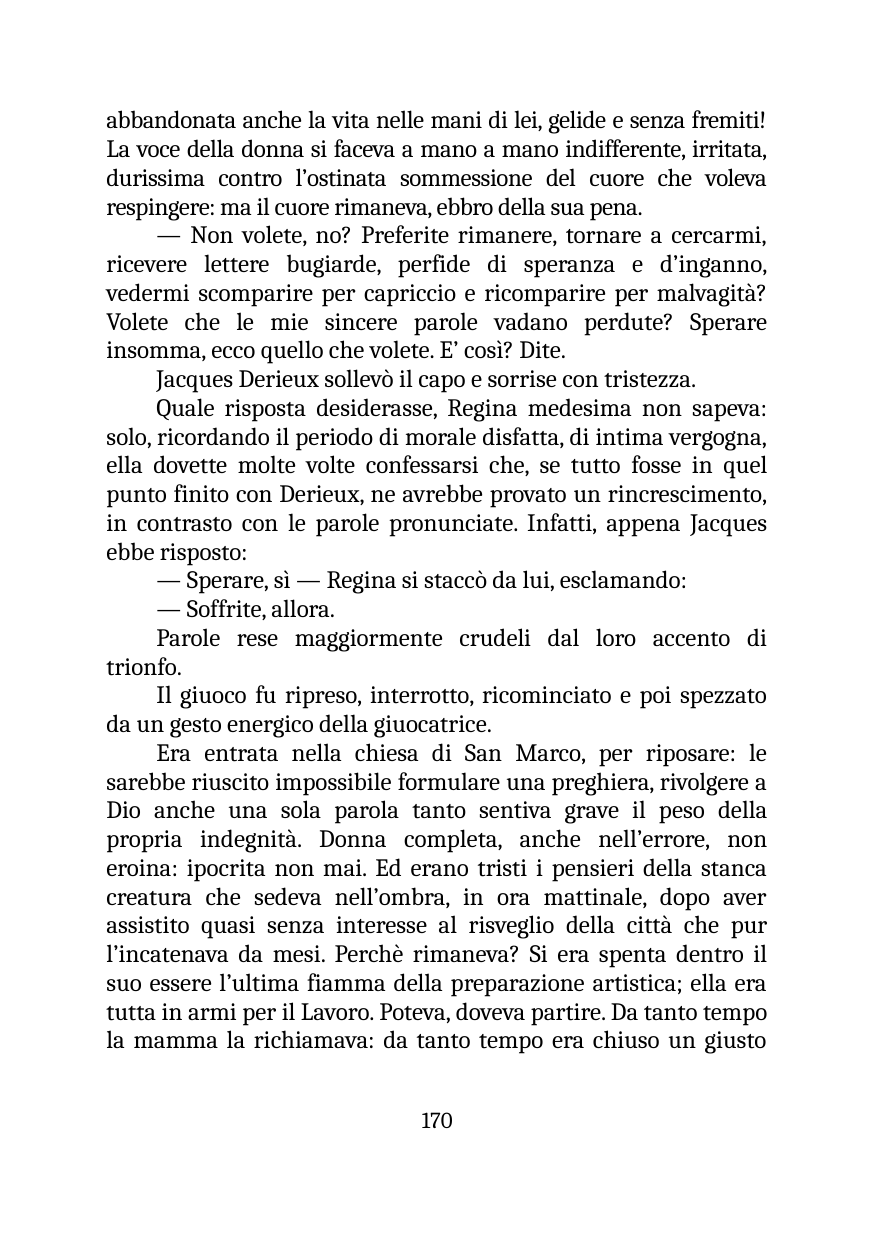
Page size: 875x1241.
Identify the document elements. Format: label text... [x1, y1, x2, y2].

text — Sperare, sì — Regina si staccò da lui, esclamando: [106, 566, 768, 595]
text abbandonata anche la vita nelle mani di lei, gelide e senza fremiti! La voce della donna si faceva a mano a mano indifferente, irritata, durissima contro l’ostinata sommessione del cuore che voleva respingere: ma il cuore rimaneva, ebbro della sua pena. [106, 106, 768, 221]
text — Soffrite, allora. [106, 595, 768, 624]
text Era entrata nella chiesa di San Marco, per riposare: le sarebbe riuscito impossibile formulare una preghiera, rivolgere a Dio anche una sola parola tanto sentiva grave il peso della propria indegnità. Donna completa, anche nell’errore, non eroina: ipocrita non mai. Ed erano tristi i pensieri della stanca creatura che sedeva nell’ombra, in ora mattinale, dopo aver assistito quasi senza interesse al risveglio della città che pur l’incatenava da mesi. Perchè rimaneva? Si era spenta dentro il suo essere l’ultima fiamma della preparazione artistica; ella era tutta in armi per il Lavoro. Poteva, doveva partire. Da tanto tempo la mamma la richiamava: da tanto tempo era chiuso un giusto [106, 739, 768, 1055]
text — Non volete, no? Preferite rimanere, tornare a cercarmi, ricevere lettere bugiarde, perfide di speranza e d’inganno, vedermi scomparire per capriccio e ricomparire per malvagità? Volete che le mie sincere parole vadano perdute? Sperare insomma, ecco quello che volete. E’ così? Dite. [106, 221, 768, 365]
text Quale risposta desiderasse, Regina medesima non sapeva: solo, ricordando il periodo di morale disfatta, di intima vergogna, ella dovette molte volte confessarsi che, se tutto fosse in quel punto finito con Derieux, ne avrebbe provato un rincrescimento, in contrasto con le parole pronunciate. Infatti, appena Jacques ebbe risposto: [106, 394, 768, 566]
text Parole rese maggiormente crudeli dal loro accento di trionfo. [106, 624, 768, 681]
text Jacques Derieux sollevò il capo e sorrise con tristezza. [106, 365, 768, 394]
text Il giuoco fu ripreso, interrotto, ricominciato e poi spezzato da un gesto energico della giuocatrice. [106, 681, 768, 739]
